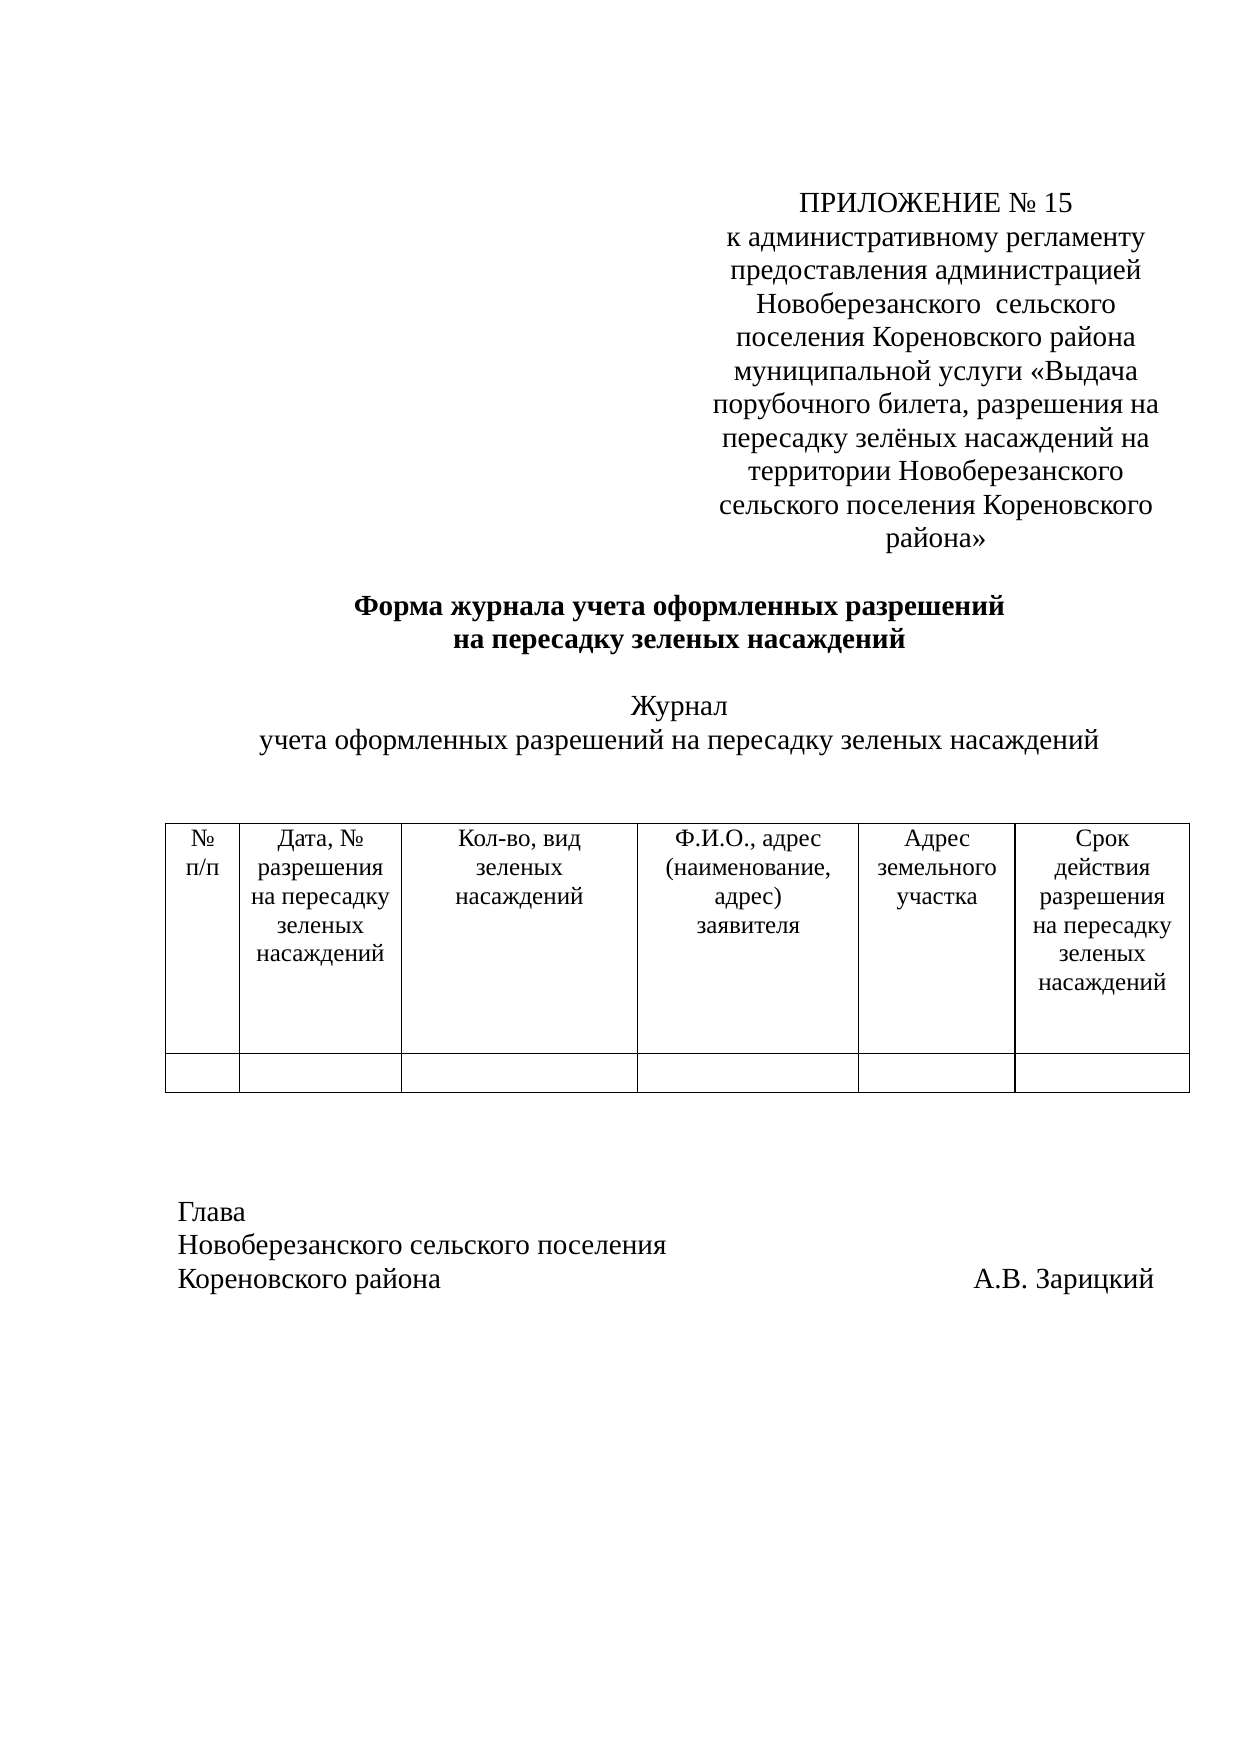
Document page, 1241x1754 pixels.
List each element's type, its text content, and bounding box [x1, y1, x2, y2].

table_cell [166, 1054, 239, 1092]
table_header Срок действия разрешения на пересадку зеленых насаждений [1016, 824, 1189, 1053]
text Кореновского района А.В. Зарицкий [177, 1261, 1181, 1294]
text учета оформленных разрешений на пересадку зеленых насаждений [177, 722, 1181, 755]
table_header Дата, № разрешения на пересадку зеленых насаждений [240, 824, 401, 1053]
table_cell [638, 1054, 858, 1092]
text Журнал [177, 688, 1181, 722]
text Форма журнала учета оформленных разрешений [177, 588, 1181, 621]
table_header ПРИЛОЖЕНИЕ № 15 к административному регламенту предоставления администрацией Новоберезанского сельского поселения Кореновского района муниципальной услуги «Выдача порубочного билета, разрешения на пересадку зелёных насаждений на территории Новоберезанского сельского поселения Кореновского района» [679, 152, 1192, 588]
table_header Кол-во, вид зеленых насаждений [402, 824, 637, 1053]
table_cell [859, 1054, 1014, 1092]
table_cell [240, 1054, 401, 1092]
table_header № п/п [166, 824, 239, 1053]
table_cell [402, 1054, 637, 1092]
text на пересадку зеленых насаждений [177, 621, 1181, 655]
text Глава [177, 1194, 1181, 1227]
table_cell [1016, 1054, 1189, 1092]
table_header [166, 152, 679, 588]
table_header Ф.И.О., адрес (наименование, адрес) заявителя [638, 824, 858, 1053]
table_header Адрес земельного участка [859, 824, 1014, 1053]
text Новоберезанского сельского поселения [177, 1227, 1181, 1261]
